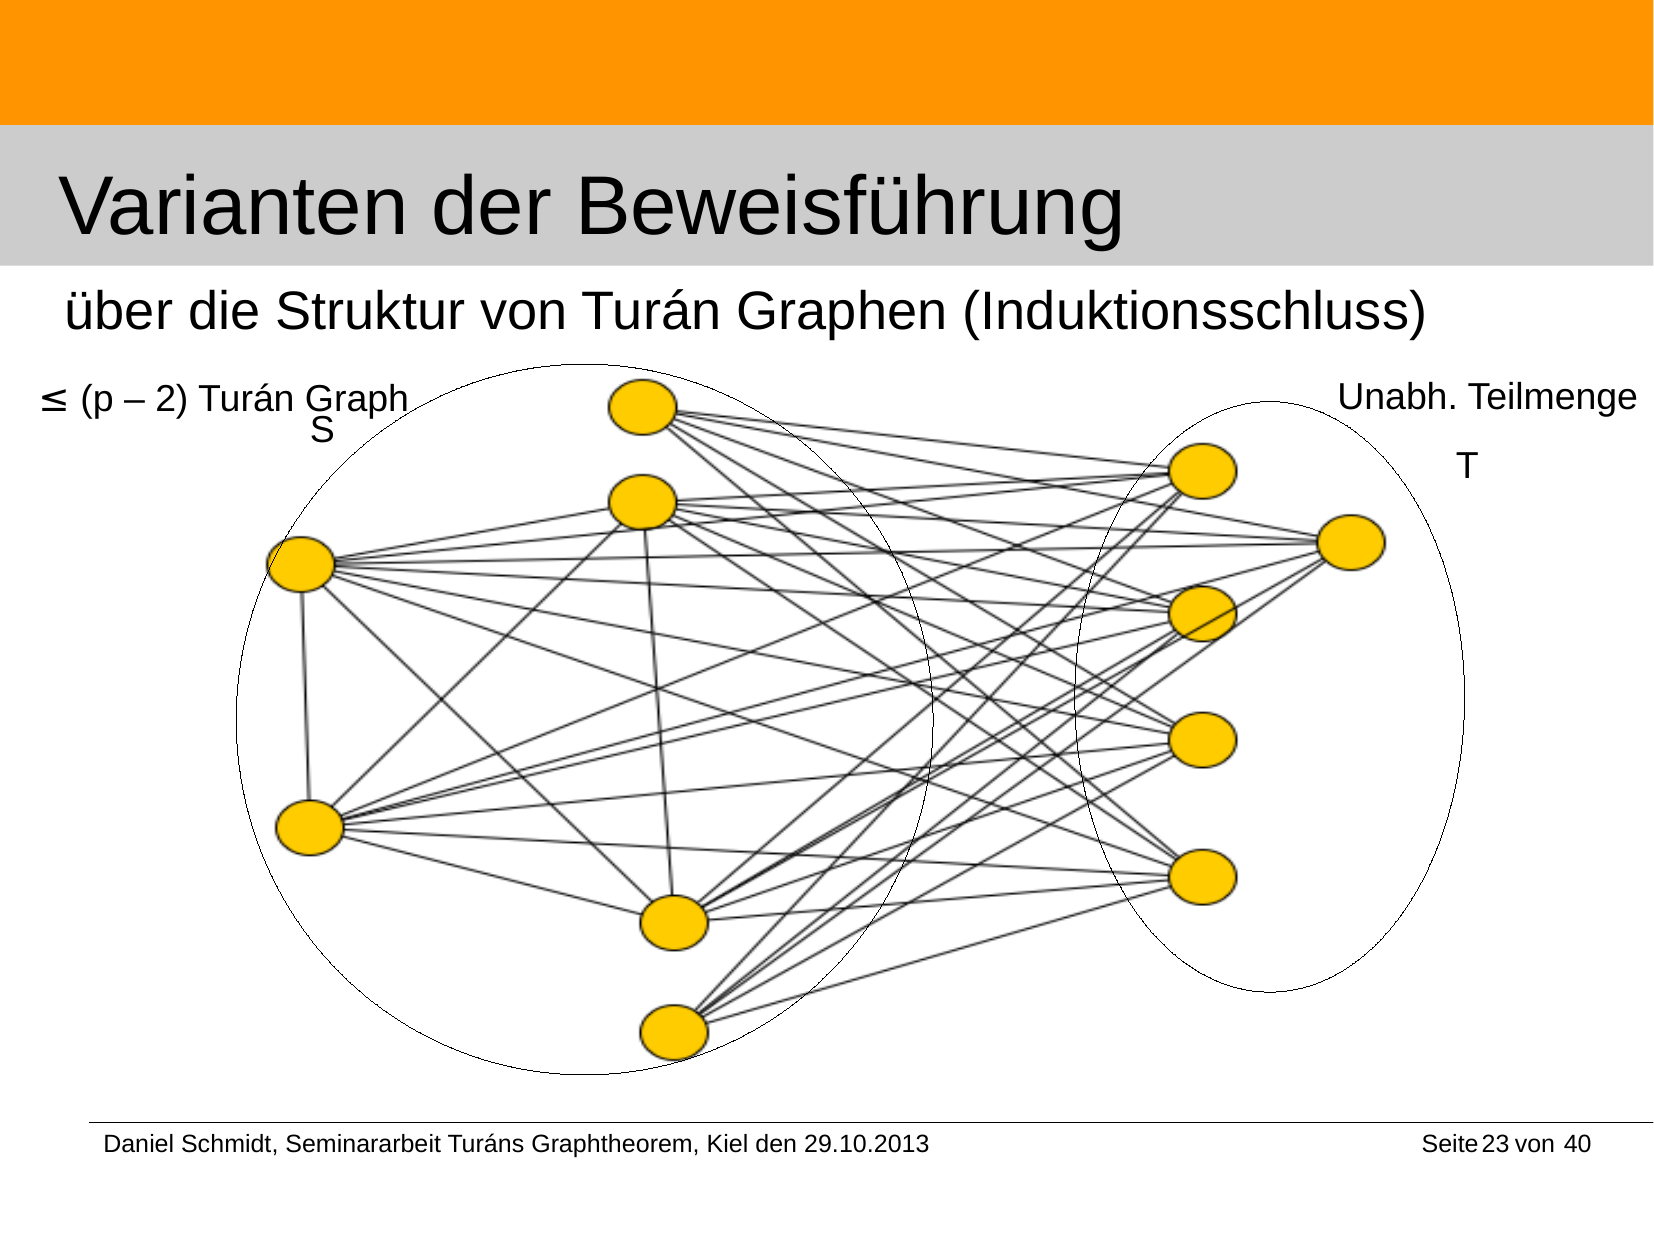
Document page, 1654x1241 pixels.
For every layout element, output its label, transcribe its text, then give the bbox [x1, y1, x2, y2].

text_box T [1441, 437, 1494, 494]
title Varianten der Beweisführung [50, 143, 1359, 260]
text_box [1466, 1122, 1549, 1165]
text_box Seite [1406, 1122, 1466, 1165]
text_box ≤ (p – 2) Turán Graph [23, 364, 508, 471]
picture [233, 352, 1418, 1087]
text_box S [295, 401, 350, 459]
text_box 40 [1549, 1121, 1654, 1193]
title über die Struktur von Turán Graphen (Induktionsschluss) [56, 238, 1571, 349]
text_box Unabh. Teilmenge [1322, 368, 1654, 426]
